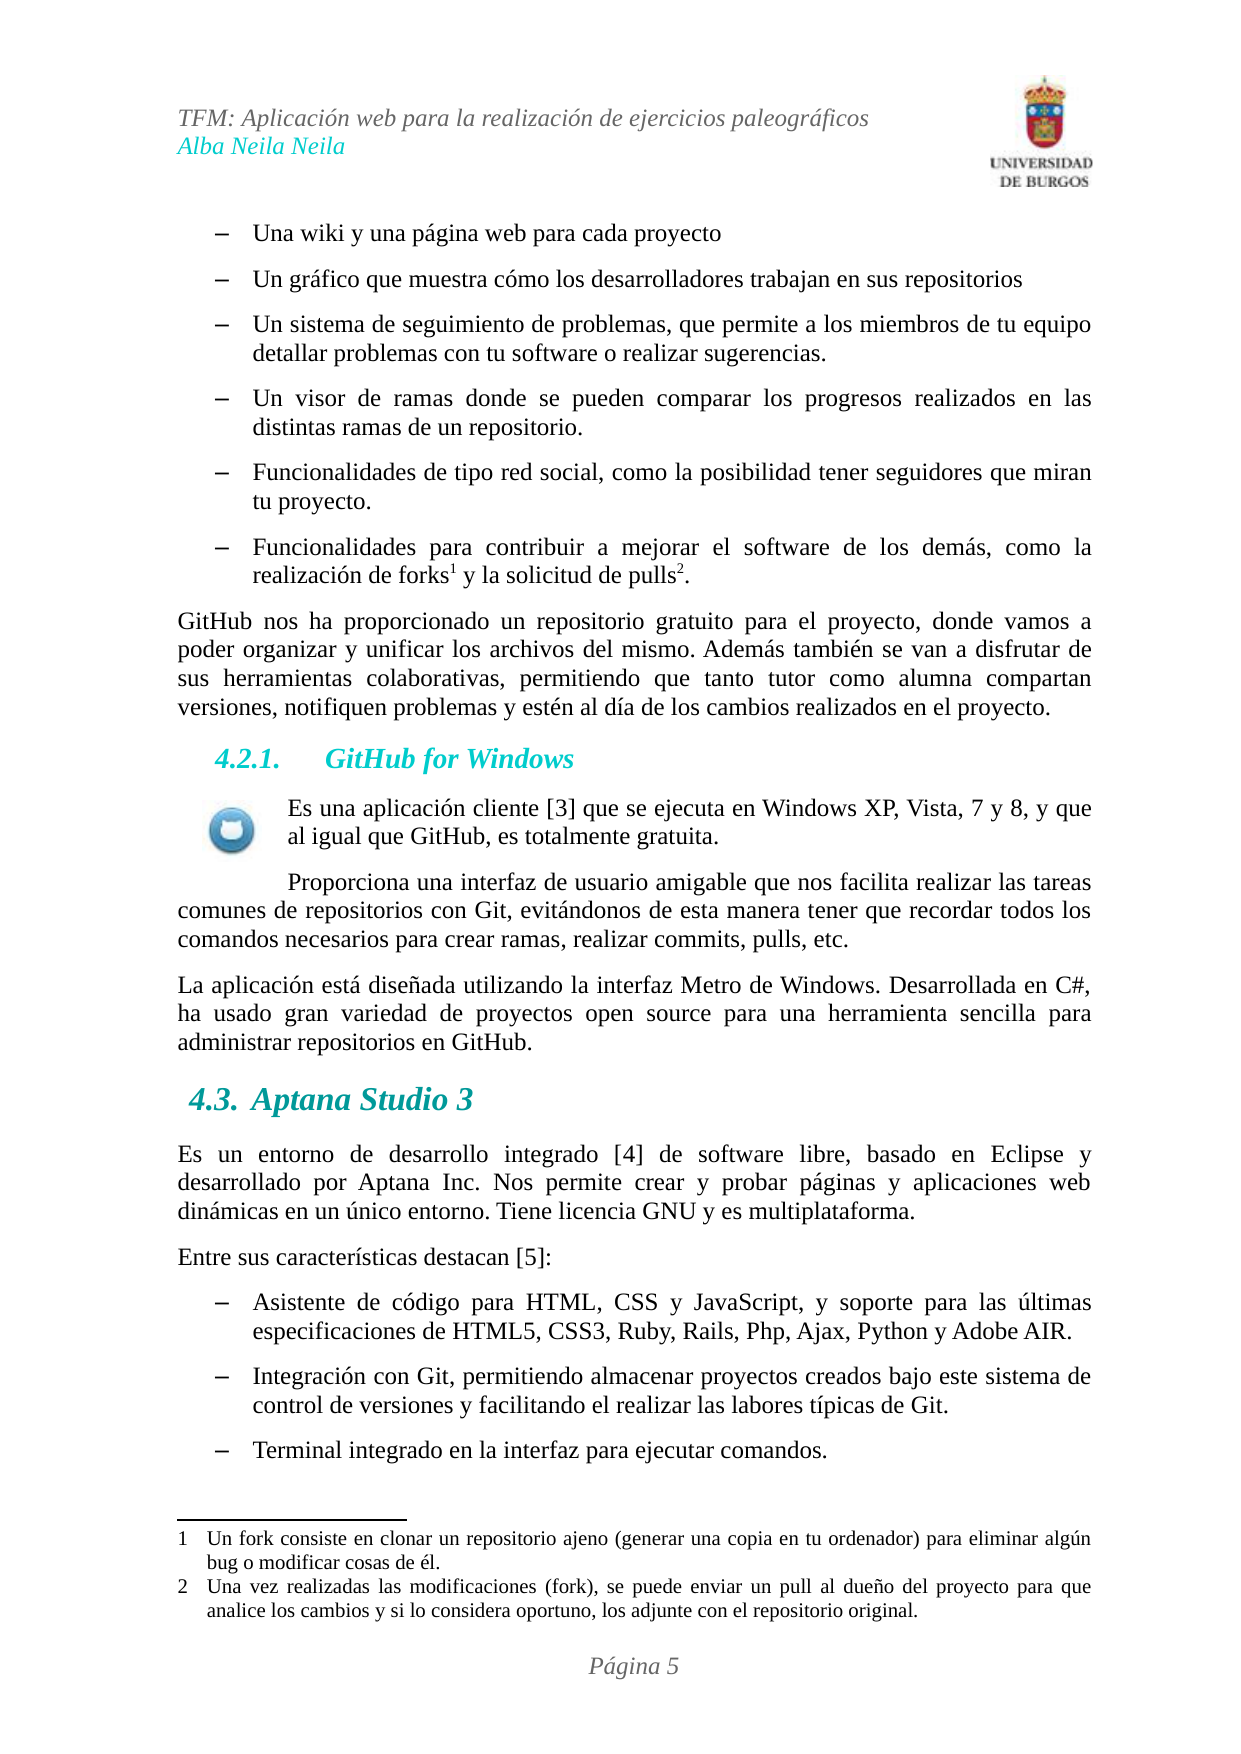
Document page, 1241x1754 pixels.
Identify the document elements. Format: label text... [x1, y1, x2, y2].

list Una vez realizadas las modificaciones (fork), se puede enviar un pull al dueño del proyecto para que analice los cambios y si lo considera oportuno, los adjunte con el repositorio original. [177, 1574, 1092, 1622]
text Es una aplicación cliente [3] que se ejecuta en Windows XP, Vista, 7 y 8, y que al igual que GitHub, es totalmente gratuita. [177, 793, 1092, 850]
list Terminal integrado en la interfaz para ejecutar comandos. [215, 1435, 1092, 1464]
subtitle GitHub for Windows [215, 741, 1092, 775]
list Funcionalidades de tipo red social, como la posibilidad tener seguidores que miran tu proyecto. [215, 457, 1092, 515]
list Un sistema de seguimiento de problemas, que permite a los miembros de tu equipo detallar problemas con tu software o realizar sugerencias. [215, 309, 1092, 367]
list Un visor de ramas donde se pueden comparar los progresos realizados en las distintas ramas de un repositorio. [215, 383, 1092, 441]
picture [990, 75, 1093, 187]
list Un gráfico que muestra cómo los desarrolladores trabajan en sus repositorios [215, 264, 1092, 292]
list Integración con Git, permitiendo almacenar proyectos creados bajo este sistema de control de versiones y facilitando el realizar las labores típicas de Git. [215, 1361, 1092, 1419]
subtitle Aptana Studio 3 [189, 1080, 1092, 1118]
text Es un entorno de desarrollo integrado [4] de software libre, basado en Eclipse y desarrollado por Aptana Inc. Nos permite crear y probar páginas y aplicaciones web dinámicas en un único entorno. Tiene licencia GNU y es multiplataforma. [177, 1139, 1092, 1225]
text Entre sus características destacan [5]: [177, 1242, 1092, 1270]
list Asistente de código para HTML, CSS y JavaScript, y soporte para las últimas especificaciones de HTML5, CSS3, Ruby, Rails, Php, Ajax, Python y Adobe AIR. [215, 1287, 1092, 1344]
list Una wiki y una página web para cada proyecto [215, 218, 1092, 247]
list Funcionalidades para contribuir a mejorar el software de los demás, como la realización de forks y la solicitud de pulls. [215, 532, 1092, 589]
text La aplicación está diseñada utilizando la interfaz Metro de Windows. Desarrollada en C#, ha usado gran variedad de proyectos open source para una herramienta sencilla para administrar repositorios en GitHub. [177, 970, 1092, 1056]
picture [202, 800, 262, 862]
list Un fork consiste en clonar un repositorio ajeno (generar una copia en tu ordenador) para eliminar algún bug o modificar cosas de él. [177, 1526, 1092, 1574]
text GitHub nos ha proporcionado un repositorio gratuito para el proyecto, donde vamos a poder organizar y unificar los archivos del mismo. Además también se van a disfrutar de sus herramientas colaborativas, permitiendo que tanto tutor como alumna compartan versiones, notifiquen problemas y estén al día de los cambios realizados en el proyecto. [177, 606, 1092, 721]
text Proporciona una interfaz de usuario amigable que nos facilita realizar las tareas comunes de repositorios con Git, evitándonos de esta manera tener que recordar todos los comandos necesarios para crear ramas, realizar commits, pulls, etc. [177, 867, 1092, 953]
